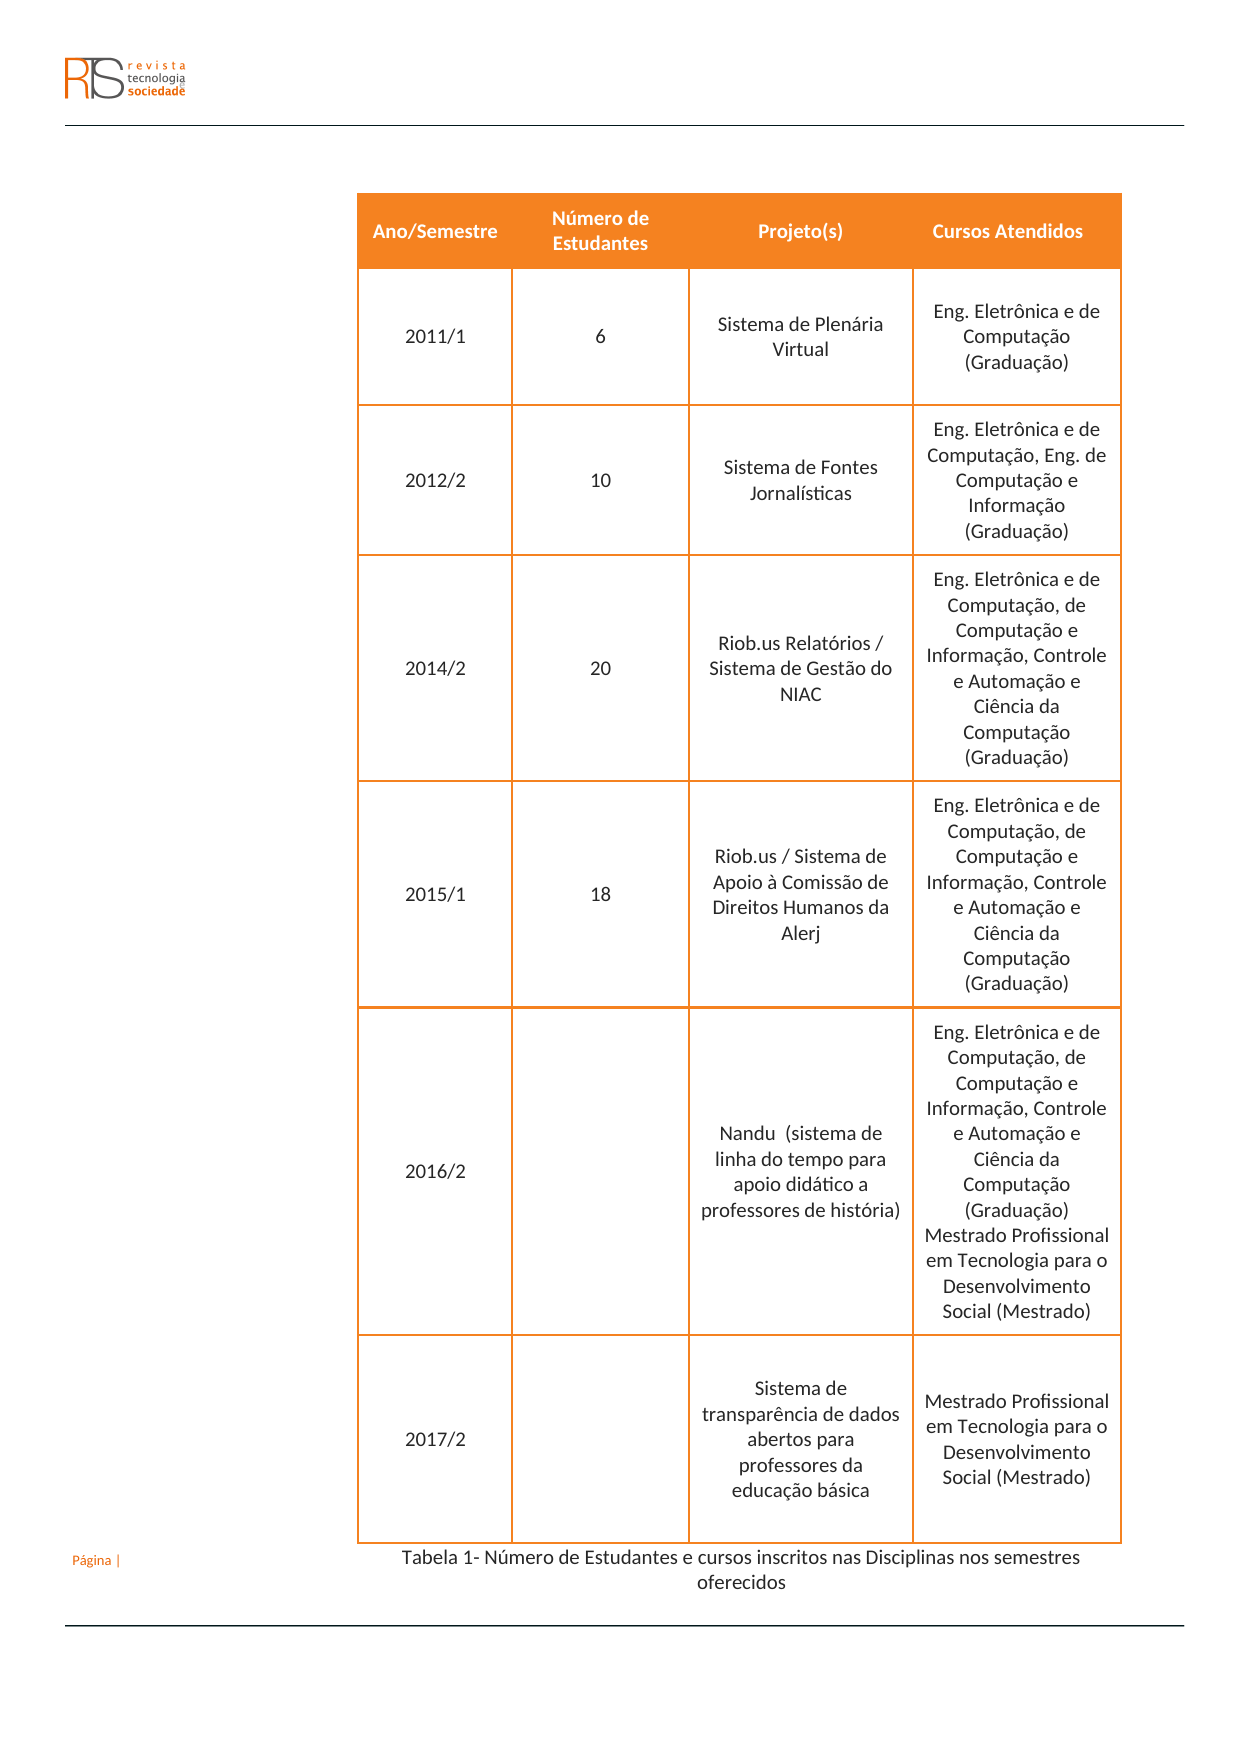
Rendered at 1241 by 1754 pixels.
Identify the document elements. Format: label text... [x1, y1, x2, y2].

table_cell Eng. Eletrônica e de Computação, Eng. de Computação e Informação (Graduação) [914, 406, 1120, 554]
table_cell Eng. Eletrônica e de Computação (Graduação) [914, 269, 1120, 404]
table_header Projeto(s) [690, 195, 912, 266]
table_cell Eng. Eletrônica e de Computação, de Computação e Informação, Controle e Automação e Ciência da Computação (Graduação) Mestrado Profissional em Tecnologia para o Desenvolvimento Social (Mestrado) [914, 1009, 1120, 1334]
table_cell 2011/1 [359, 269, 511, 404]
table_cell Riob.us / Sistema de Apoio à Comissão de Direitos Humanos da Alerj [690, 782, 912, 1006]
table_cell 6 [513, 269, 688, 404]
table_cell 2017/2 [359, 1336, 511, 1542]
table_cell 2014/2 [359, 556, 511, 780]
table_cell 20 [513, 556, 688, 780]
table_cell 2012/2 [359, 406, 511, 554]
picture [65, 0, 1241, 129]
table_cell [513, 1009, 688, 1334]
table_header Ano/Semestre [359, 195, 511, 266]
table_cell [513, 1336, 688, 1542]
table_cell Sistema de Fontes Jornalísticas [690, 406, 912, 554]
table_cell 2016/2 [359, 1009, 511, 1334]
table_header Cursos Atendidos [914, 195, 1120, 266]
table_header Número de Estudantes [513, 195, 688, 266]
table_cell Mestrado Profissional em Tecnologia para o Desenvolvimento Social (Mestrado) [914, 1336, 1120, 1542]
table_cell Riob.us Relatórios / Sistema de Gestão do NIAC [690, 556, 912, 780]
table_cell Eng. Eletrônica e de Computação, de Computação e Informação, Controle e Automação e Ciência da Computação (Graduação) [914, 782, 1120, 1006]
table_cell 10 [513, 406, 688, 554]
picture [65, 1625, 1241, 1630]
table_cell 18 [513, 782, 688, 1006]
table_cell Sistema de Plenária Virtual [690, 269, 912, 404]
table_cell Sistema de transparência de dados abertos para professores da educação básica [690, 1336, 912, 1542]
table_cell Eng. Eletrônica e de Computação, de Computação e Informação, Controle e Automação e Ciência da Computação (Graduação) [914, 556, 1120, 780]
text Tabela 1- Número de Estudantes e cursos inscritos nas Disciplinas nos semestres oferecidos [360, 1544, 1122, 1595]
table_cell 2015/1 [359, 782, 511, 1006]
table_cell Nandu (sistema de linha do tempo para apoio didático a professores de história) [690, 1009, 912, 1334]
